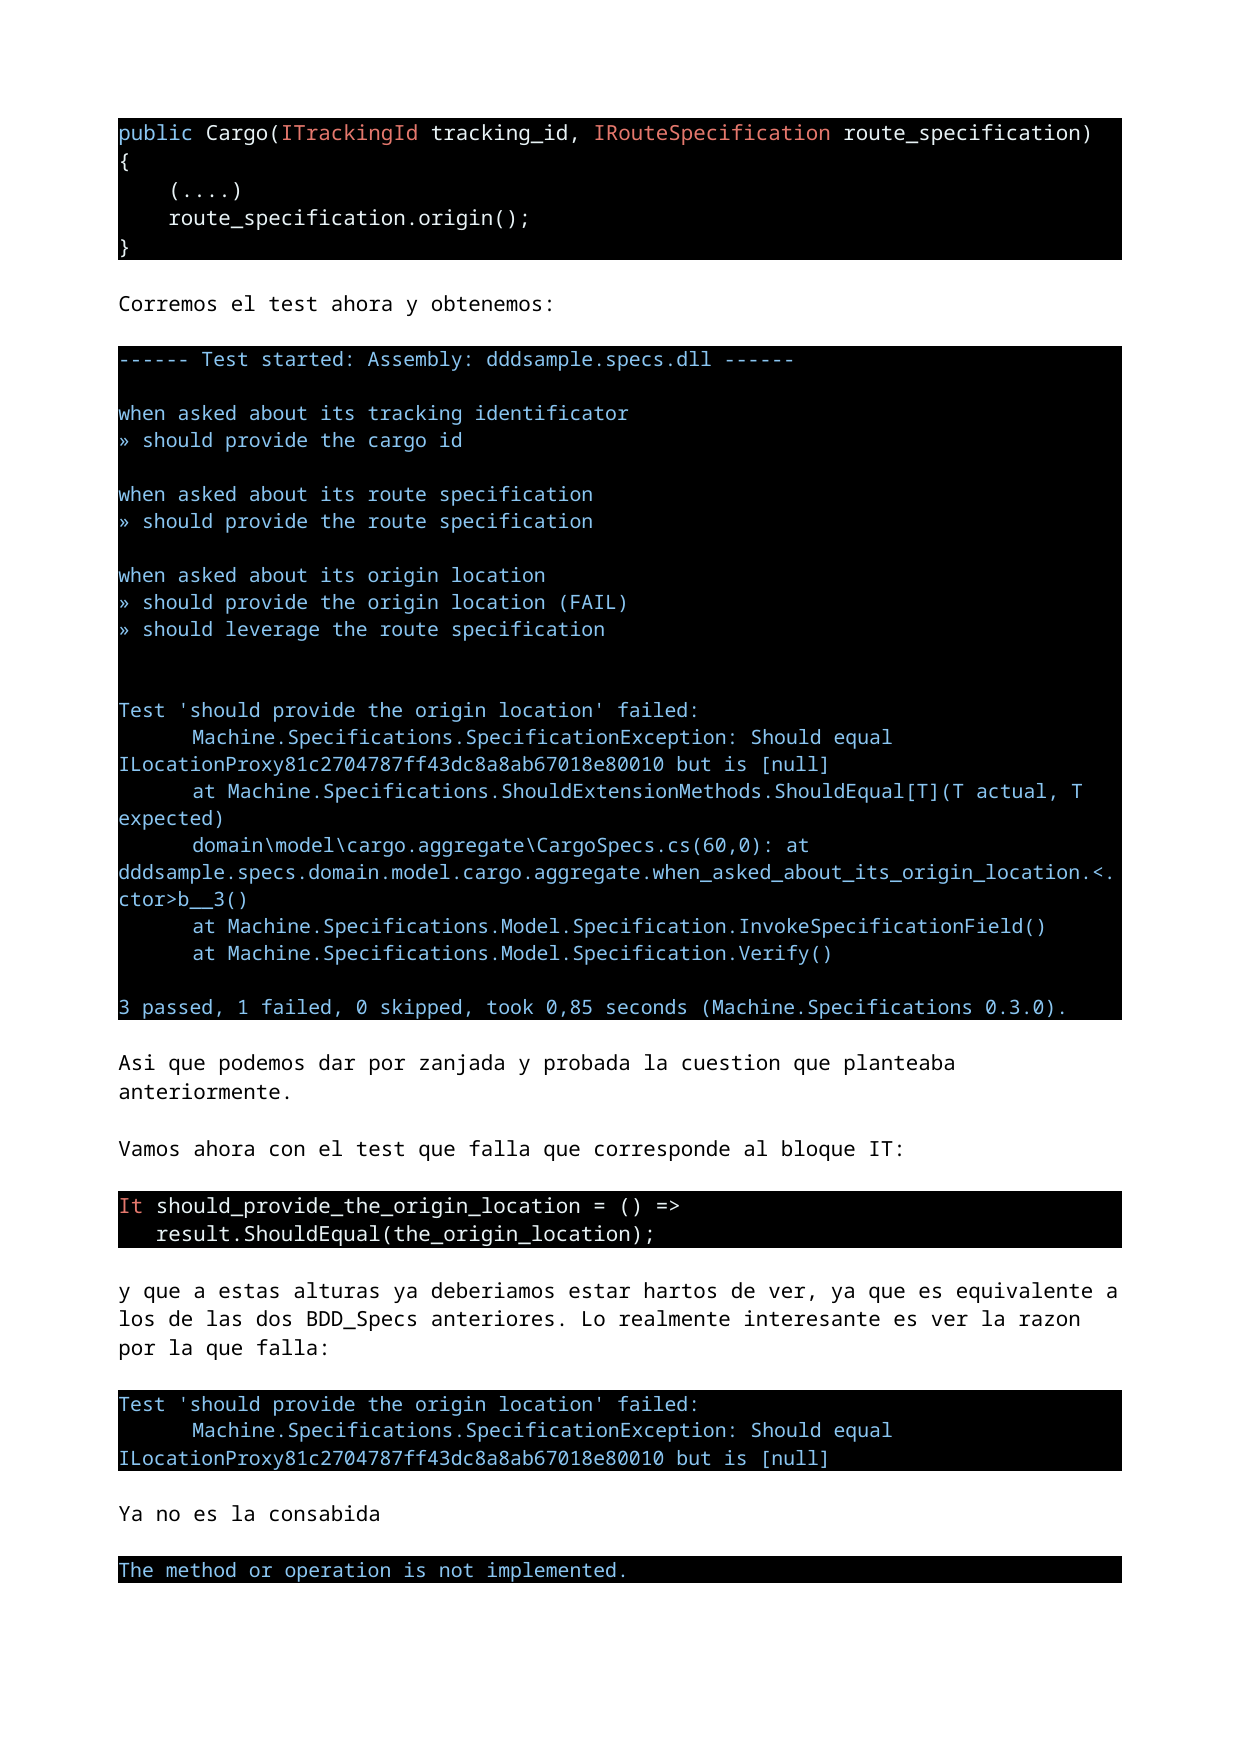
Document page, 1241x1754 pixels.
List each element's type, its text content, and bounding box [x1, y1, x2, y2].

text Asi que podemos dar por zanjada y probada la cuestion que planteaba anteriormente. [118, 1048, 1122, 1105]
text 3 passed, 1 failed, 0 skipped, took 0,85 seconds (Machine.Specifications 0.3.0). [118, 993, 1122, 1020]
text when asked about its route specification [118, 481, 1122, 507]
text Machine.Specifications.SpecificationException: Should equal ILocationProxy81c2704787ff43dc8a8ab67018e80010 but is [null] [118, 723, 1122, 777]
text It should_provide_the_origin_location = () => [118, 1191, 1122, 1219]
text y que a estas alturas ya deberiamos estar hartos de ver, ya que es equivalente a los de las dos BDD_Specs anteriores. Lo realmente interesante es ver la razon por la que falla: [118, 1276, 1122, 1361]
text { [118, 147, 1122, 175]
text Machine.Specifications.SpecificationException: Should equal ILocationProxy81c2704787ff43dc8a8ab67018e80010 but is [null] [118, 1417, 1122, 1471]
text » should provide the origin location (FAIL) [118, 588, 1122, 615]
text Test 'should provide the origin location' failed: [118, 1390, 1122, 1417]
text at Machine.Specifications.Model.Specification.InvokeSpecificationField() [118, 912, 1122, 939]
text The method or operation is not implemented. [118, 1556, 1122, 1583]
text » should leverage the route specification [118, 615, 1122, 642]
text Test 'should provide the origin location' failed: [118, 696, 1122, 723]
text ------ Test started: Assembly: dddsample.specs.dll ------ [118, 346, 1122, 373]
text } [118, 232, 1122, 260]
text Vamos ahora con el test que falla que corresponde al bloque IT: [118, 1134, 1122, 1162]
text when asked about its tracking identificator [118, 399, 1122, 427]
text public Cargo(ITrackingId tracking_id, IRouteSpecification route_specification) [118, 118, 1122, 147]
text domain\model\cargo.aggregate\CargoSpecs.cs(60,0): at dddsample.specs.domain.model.cargo.aggregate.when_asked_about_its_origin_location.<.ctor>b__3() [118, 831, 1122, 912]
text » should provide the route specification [118, 507, 1122, 534]
text at Machine.Specifications.Model.Specification.Verify() [118, 939, 1122, 966]
text Corremos el test ahora y obtenemos: [118, 289, 1122, 317]
text Ya no es la consabida [118, 1499, 1122, 1528]
text route_specification.origin(); [118, 203, 1122, 232]
text » should provide the cargo id [118, 427, 1122, 453]
text result.ShouldEqual(the_origin_location); [118, 1219, 1122, 1248]
text (....) [118, 175, 1122, 203]
text when asked about its origin location [118, 561, 1122, 588]
text at Machine.Specifications.ShouldExtensionMethods.ShouldEqual[T](T actual, T expected) [118, 777, 1122, 831]
